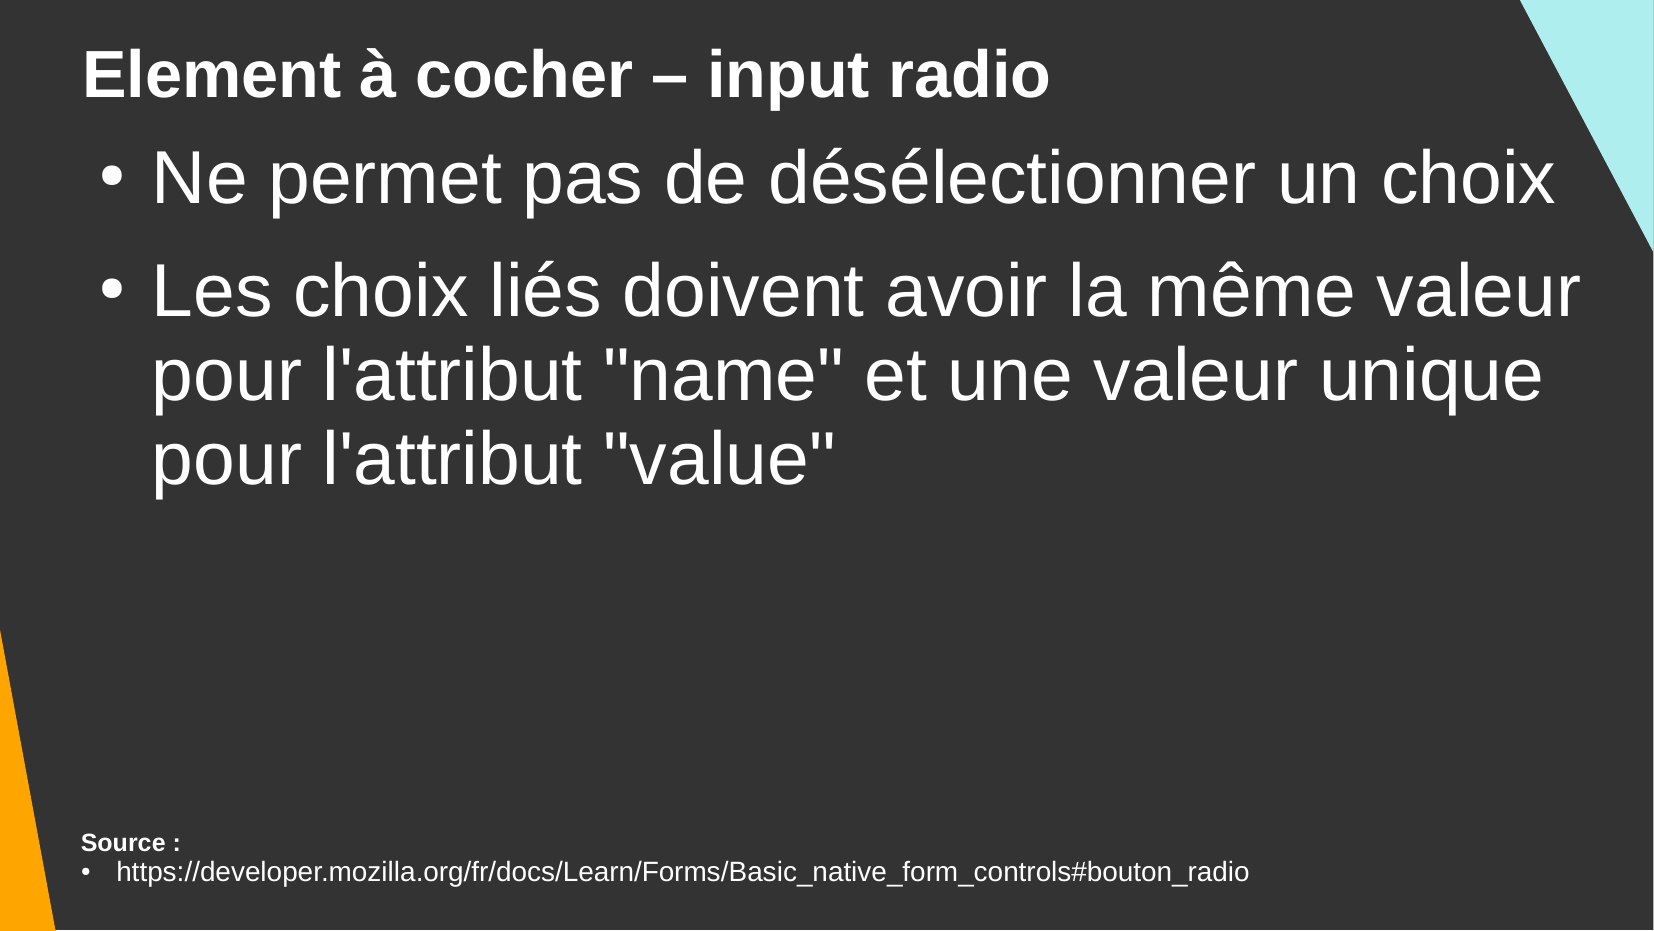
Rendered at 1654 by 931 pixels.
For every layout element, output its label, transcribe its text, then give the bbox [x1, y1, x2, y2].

text_box Source : https://developer.mozilla.org/fr/docs/Learn/Forms/Basic_native_form_controls#bouton_radio [66, 820, 1552, 896]
text_box [0, 629, 56, 931]
list Ne permet pas de désélectionner un choix Les choix liés doivent avoir la même valeur pour l'attribut "name" et une valeur unique pour l'attribut "value" [80, 135, 1619, 756]
text_box [1519, 0, 1654, 254]
title Element à cocher – input radio [82, 37, 1571, 114]
